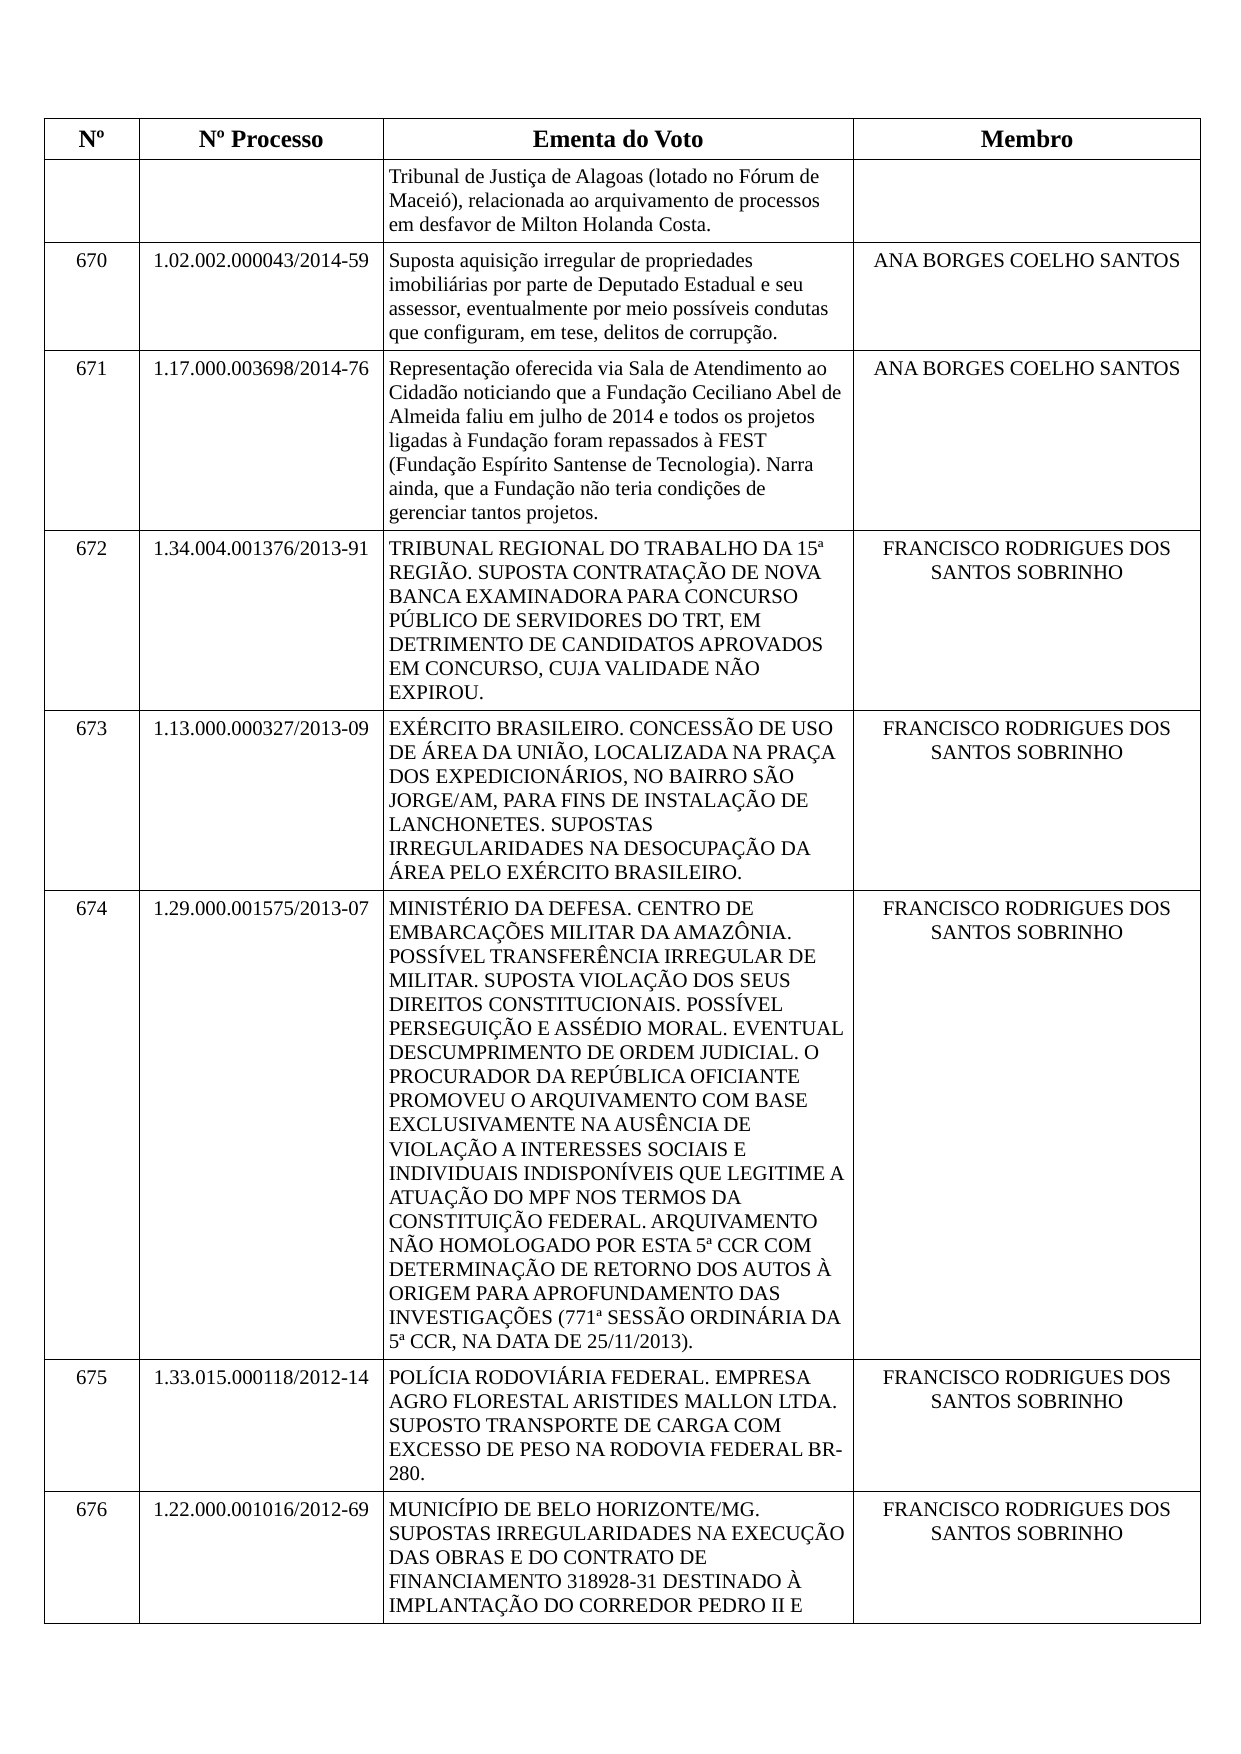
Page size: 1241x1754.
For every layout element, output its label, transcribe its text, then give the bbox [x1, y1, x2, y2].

table_header Ementa do Voto [384, 119, 853, 158]
table_cell ANA BORGES COELHO SANTOS [854, 351, 1200, 530]
table_cell Tribunal de Justiça de Alagoas (lotado no Fórum de Maceió), relacionada ao arquivamento de processos em desfavor de Milton Holanda Costa. [384, 160, 853, 242]
table_cell 670 [45, 243, 139, 350]
table_cell 1.17.000.003698/2014-76 [140, 351, 383, 530]
table_cell 1.29.000.001575/2013-07 [140, 891, 383, 1359]
table_cell 1.13.000.000327/2013-09 [140, 711, 383, 890]
table_cell FRANCISCO RODRIGUES DOS SANTOS SOBRINHO [854, 531, 1200, 710]
table_cell 672 [45, 531, 139, 710]
table_cell MUNICÍPIO DE BELO HORIZONTE/MG. SUPOSTAS IRREGULARIDADES NA EXECUÇÃO DAS OBRAS E DO CONTRATO DE FINANCIAMENTO 318928-31 DESTINADO À IMPLANTAÇÃO DO CORREDOR PEDRO II E [384, 1492, 853, 1622]
table_cell Representação oferecida via Sala de Atendimento ao Cidadão noticiando que a Fundação Ceciliano Abel de Almeida faliu em julho de 2014 e todos os projetos ligadas à Fundação foram repassados à FEST (Fundação Espírito Santense de Tecnologia). Narra ainda, que a Fundação não teria condições de gerenciar tantos projetos. [384, 351, 853, 530]
table_cell POLÍCIA RODOVIÁRIA FEDERAL. EMPRESA AGRO FLORESTAL ARISTIDES MALLON LTDA. SUPOSTO TRANSPORTE DE CARGA COM EXCESSO DE PESO NA RODOVIA FEDERAL BR-280. [384, 1360, 853, 1491]
table_cell FRANCISCO RODRIGUES DOS SANTOS SOBRINHO [854, 711, 1200, 890]
table_cell MINISTÉRIO DA DEFESA. CENTRO DE EMBARCAÇÕES MILITAR DA AMAZÔNIA. POSSÍVEL TRANSFERÊNCIA IRREGULAR DE MILITAR. SUPOSTA VIOLAÇÃO DOS SEUS DIREITOS CONSTITUCIONAIS. POSSÍVEL PERSEGUIÇÃO E ASSÉDIO MORAL. EVENTUAL DESCUMPRIMENTO DE ORDEM JUDICIAL. O PROCURADOR DA REPÚBLICA OFICIANTE PROMOVEU O ARQUIVAMENTO COM BASE EXCLUSIVAMENTE NA AUSÊNCIA DE VIOLAÇÃO A INTERESSES SOCIAIS E INDIVIDUAIS INDISPONÍVEIS QUE LEGITIME A ATUAÇÃO DO MPF NOS TERMOS DA CONSTITUIÇÃO FEDERAL. ARQUIVAMENTO NÃO HOMOLOGADO POR ESTA 5ª CCR COM DETERMINAÇÃO DE RETORNO DOS AUTOS À ORIGEM PARA APROFUNDAMENTO DAS INVESTIGAÇÕES (771ª SESSÃO ORDINÁRIA DA 5ª CCR, NA DATA DE 25/11/2013). [384, 891, 853, 1359]
table_cell EXÉRCITO BRASILEIRO. CONCESSÃO DE USO DE ÁREA DA UNIÃO, LOCALIZADA NA PRAÇA DOS EXPEDICIONÁRIOS, NO BAIRRO SÃO JORGE/AM, PARA FINS DE INSTALAÇÃO DE LANCHONETES. SUPOSTAS IRREGULARIDADES NA DESOCUPAÇÃO DA ÁREA PELO EXÉRCITO BRASILEIRO. [384, 711, 853, 890]
table_cell 671 [45, 351, 139, 530]
table_header Membro [854, 119, 1200, 158]
table_cell 1.34.004.001376/2013-91 [140, 531, 383, 710]
table_cell 675 [45, 1360, 139, 1491]
table_cell [45, 160, 139, 242]
table_cell FRANCISCO RODRIGUES DOS SANTOS SOBRINHO [854, 1360, 1200, 1491]
table_cell 1.02.002.000043/2014-59 [140, 243, 383, 350]
table_cell ANA BORGES COELHO SANTOS [854, 243, 1200, 350]
table_cell [140, 160, 383, 242]
table_cell 1.22.000.001016/2012-69 [140, 1492, 383, 1622]
table_cell 673 [45, 711, 139, 890]
table_cell TRIBUNAL REGIONAL DO TRABALHO DA 15ª REGIÃO. SUPOSTA CONTRATAÇÃO DE NOVA BANCA EXAMINADORA PARA CONCURSO PÚBLICO DE SERVIDORES DO TRT, EM DETRIMENTO DE CANDIDATOS APROVADOS EM CONCURSO, CUJA VALIDADE NÃO EXPIROU. [384, 531, 853, 710]
table_cell [854, 160, 1200, 242]
table_cell Suposta aquisição irregular de propriedades imobiliárias por parte de Deputado Estadual e seu assessor, eventualmente por meio possíveis condutas que configuram, em tese, delitos de corrupção. [384, 243, 853, 350]
table_cell FRANCISCO RODRIGUES DOS SANTOS SOBRINHO [854, 1492, 1200, 1622]
table_cell 1.33.015.000118/2012-14 [140, 1360, 383, 1491]
table_header Nº Processo [140, 119, 383, 158]
table_cell 676 [45, 1492, 139, 1622]
table_cell 674 [45, 891, 139, 1359]
table_cell FRANCISCO RODRIGUES DOS SANTOS SOBRINHO [854, 891, 1200, 1359]
table_header Nº [45, 119, 139, 158]
